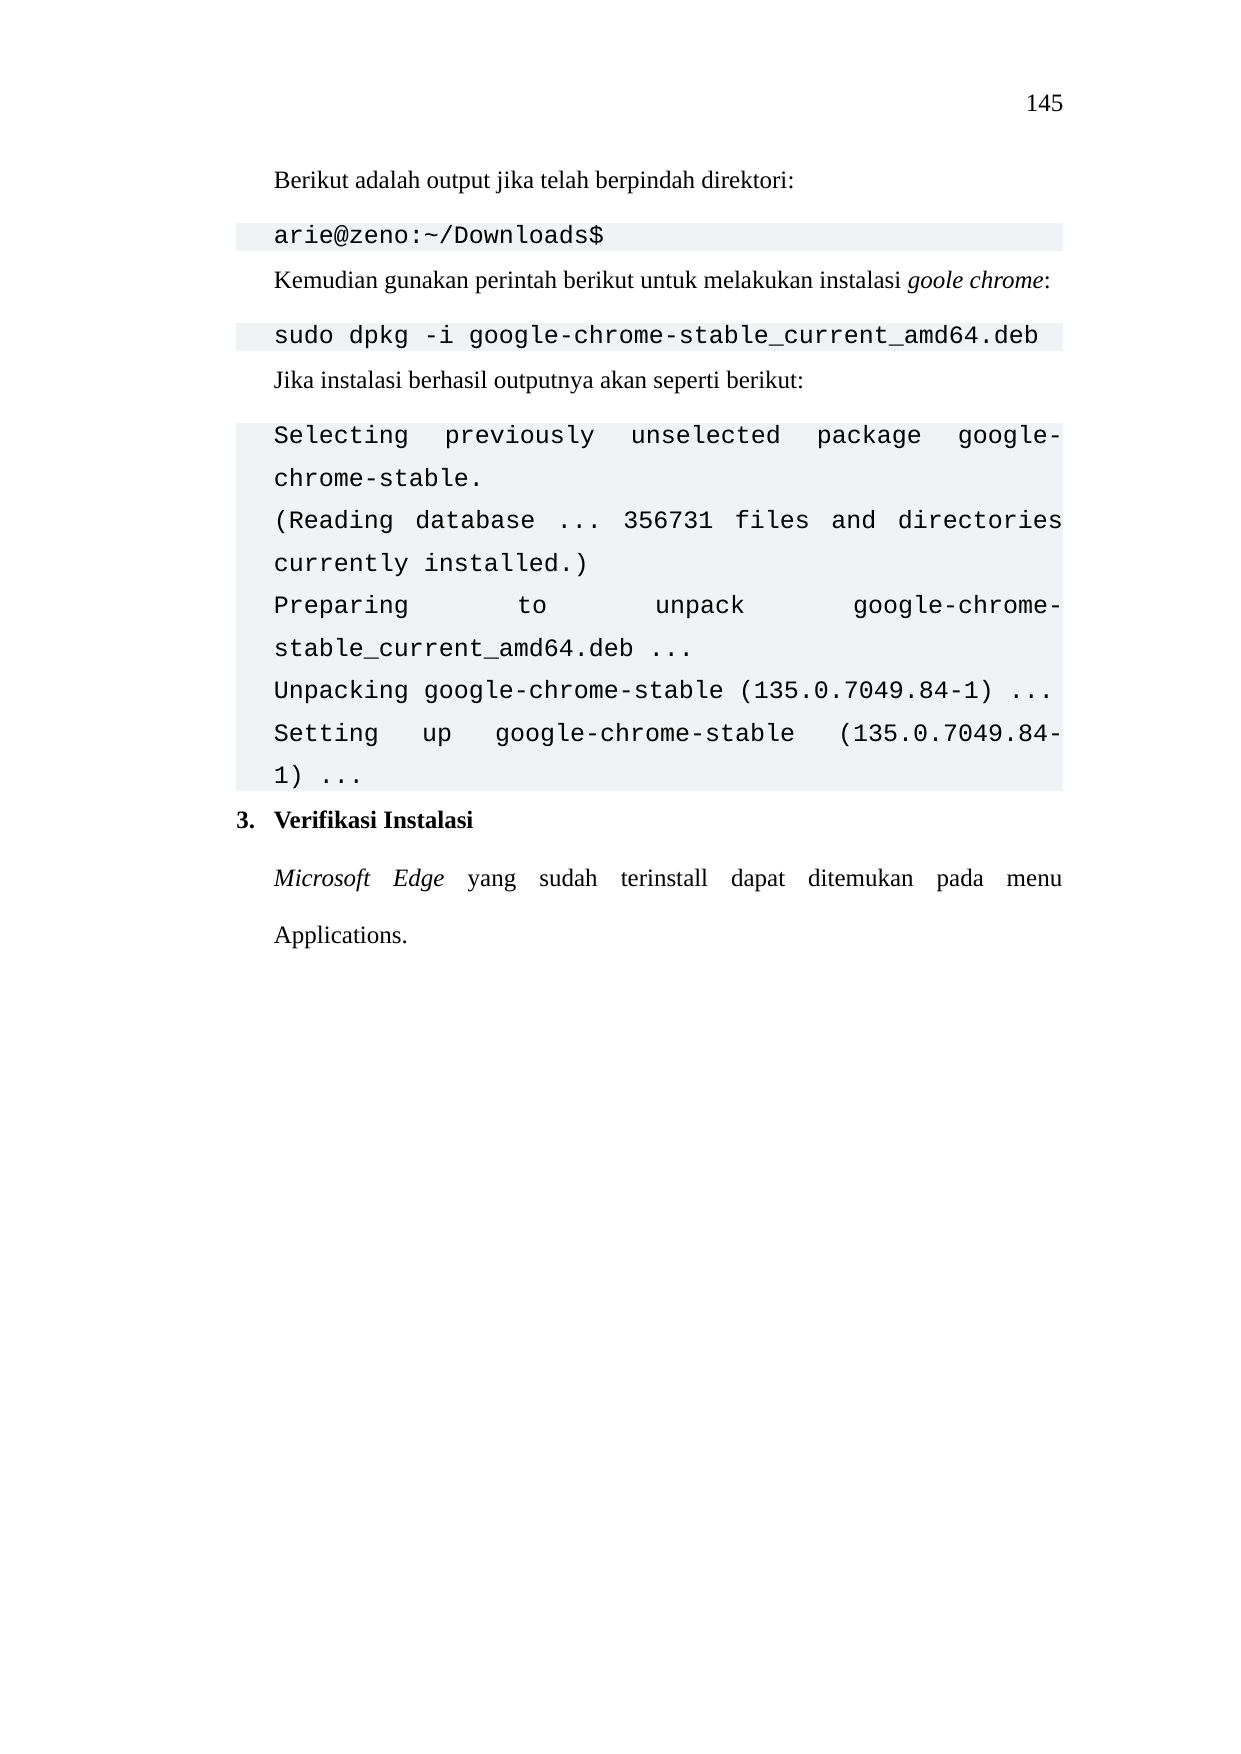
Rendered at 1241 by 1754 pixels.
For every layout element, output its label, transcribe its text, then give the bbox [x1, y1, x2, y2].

list Preparing to unpack google-chrome-stable_current_amd64.deb ... [236, 593, 1063, 664]
list Microsoft Edge yang sudah terinstall dapat ditemukan pada menu Applications. [236, 863, 1063, 949]
list arie@zeno:~/Downloads$ [236, 223, 1063, 251]
list sudo dpkg -i google-chrome-stable_current_amd64.deb [236, 323, 1063, 351]
list Setting up google-chrome-stable (135.0.7049.84-1) ... [236, 720, 1063, 791]
list Selecting previously unselected package google-chrome-stable. [236, 423, 1063, 494]
list (Reading database ... 356731 files and directories currently installed.) [236, 508, 1063, 579]
list Verifikasi Instalasi [236, 805, 1063, 834]
list Kemudian gunakan perintah berikut untuk melakukan instalasi goole chrome: [236, 265, 1063, 294]
list Unpacking google-chrome-stable (135.0.7049.84-1) ... [236, 678, 1063, 706]
list Jika instalasi berhasil outputnya akan seperti berikut: [236, 365, 1063, 394]
list Berikut adalah output jika telah berpindah direktori: [236, 165, 1063, 194]
